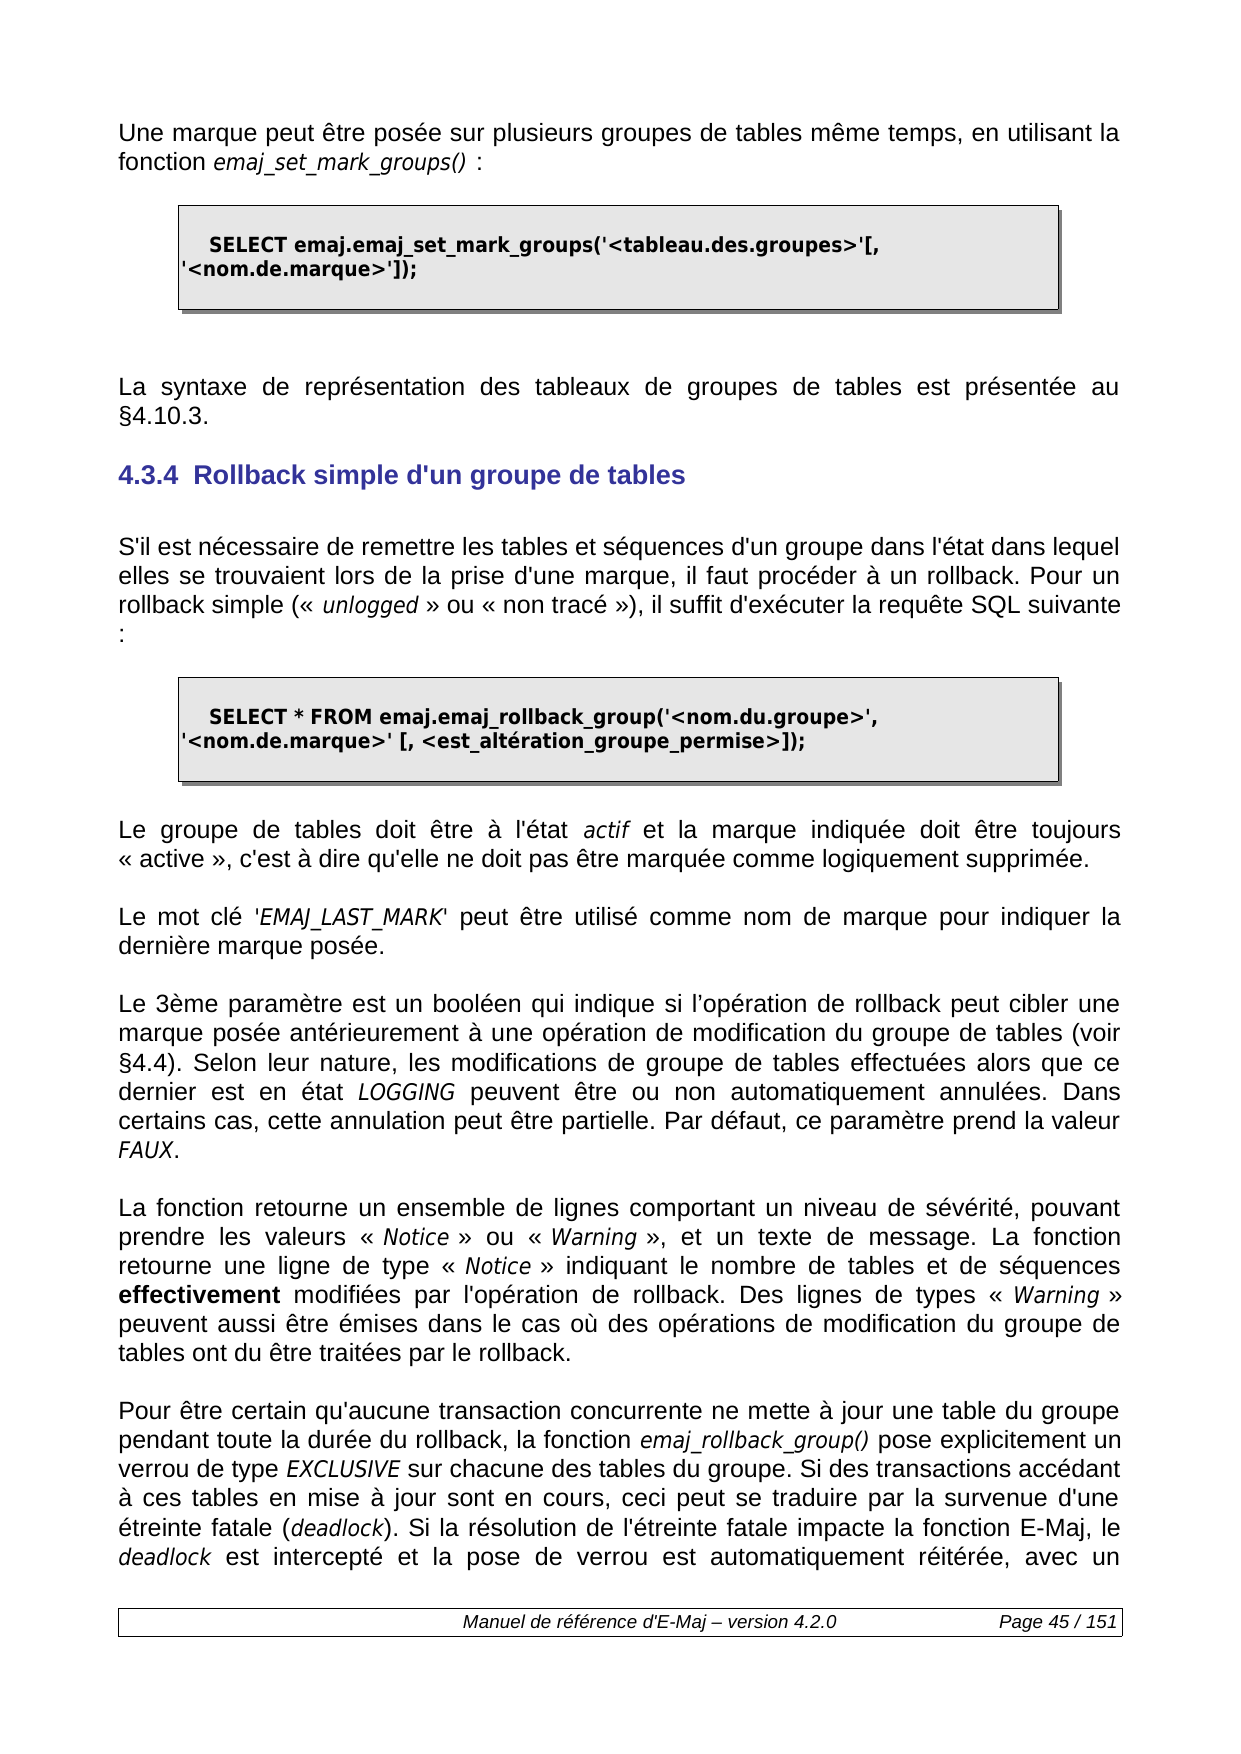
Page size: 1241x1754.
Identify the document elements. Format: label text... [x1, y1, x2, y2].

text SELECT * FROM emaj.emaj_rollback_group('<nom.du.groupe>', '<nom.de.marque>' [, <est_altération_groupe_permise>]); [179, 702, 1058, 751]
text La syntaxe de représentation des tableaux de groupes de tables est présentée au §4.10.3. [118, 372, 1122, 430]
subtitle Rollback simple d'un groupe de tables [118, 459, 1122, 490]
text Pour être certain qu'aucune transaction concurrente ne mette à jour une table du groupe pendant toute la durée du rollback, la fonction emaj_rollback_group() pose explicitement un verrou de type EXCLUSIVE sur chacune des tables du groupe. Si des transactions accédant à ces tables en mise à jour sont en cours, ceci peut se traduire par la survenue d'une étreinte fatale (deadlock). Si la résolution de l'étreinte fatale impacte la fonction E-Maj, le deadlock est intercepté et la pose de verrou est automatiquement réitérée, avec un [118, 1396, 1122, 1571]
text Le 3ème paramètre est un booléen qui indique si l’opération de rollback peut cibler une marque posée antérieurement à une opération de modification du groupe de tables (voir §4.4). Selon leur nature, les modifications de groupe de tables effectuées alors que ce dernier est en état LOGGING peuvent être ou non automatiquement annulées. Dans certains cas, cette annulation peut être partielle. Par défaut, ce paramètre prend la valeur FAUX. [118, 989, 1122, 1164]
text Le mot clé 'EMAJ_LAST_MARK' peut être utilisé comme nom de marque pour indiquer la dernière marque posée. [118, 902, 1122, 960]
text SELECT emaj.emaj_set_mark_groups('<tableau.des.groupes>'[, '<nom.de.marque>']); [179, 230, 1058, 279]
text S'il est nécessaire de remettre les tables et séquences d'un groupe dans l'état dans lequel elles se trouvaient lors de la prise d'une marque, il faut procéder à un rollback. Pour un rollback simple (« unlogged » ou « non tracé »), il suffit d'exécuter la requête SQL suivante : [118, 532, 1122, 648]
text Une marque peut être posée sur plusieurs groupes de tables même temps, en utilisant la fonction emaj_set_mark_groups() : [118, 118, 1122, 176]
text La fonction retourne un ensemble de lignes comportant un niveau de sévérité, pouvant prendre les valeurs « Notice » ou « Warning », et un texte de message. La fonction retourne une ligne de type « Notice » indiquant le nombre de tables et de séquences effectivement modifiées par l'opération de rollback. Des lignes de types « Warning » peuvent aussi être émises dans le cas où des opérations de modification du groupe de tables ont du être traitées par le rollback. [118, 1193, 1122, 1367]
text Le groupe de tables doit être à l'état actif et la marque indiquée doit être toujours « active », c'est à dire qu'elle ne doit pas être marquée comme logiquement supprimée. [118, 815, 1122, 873]
